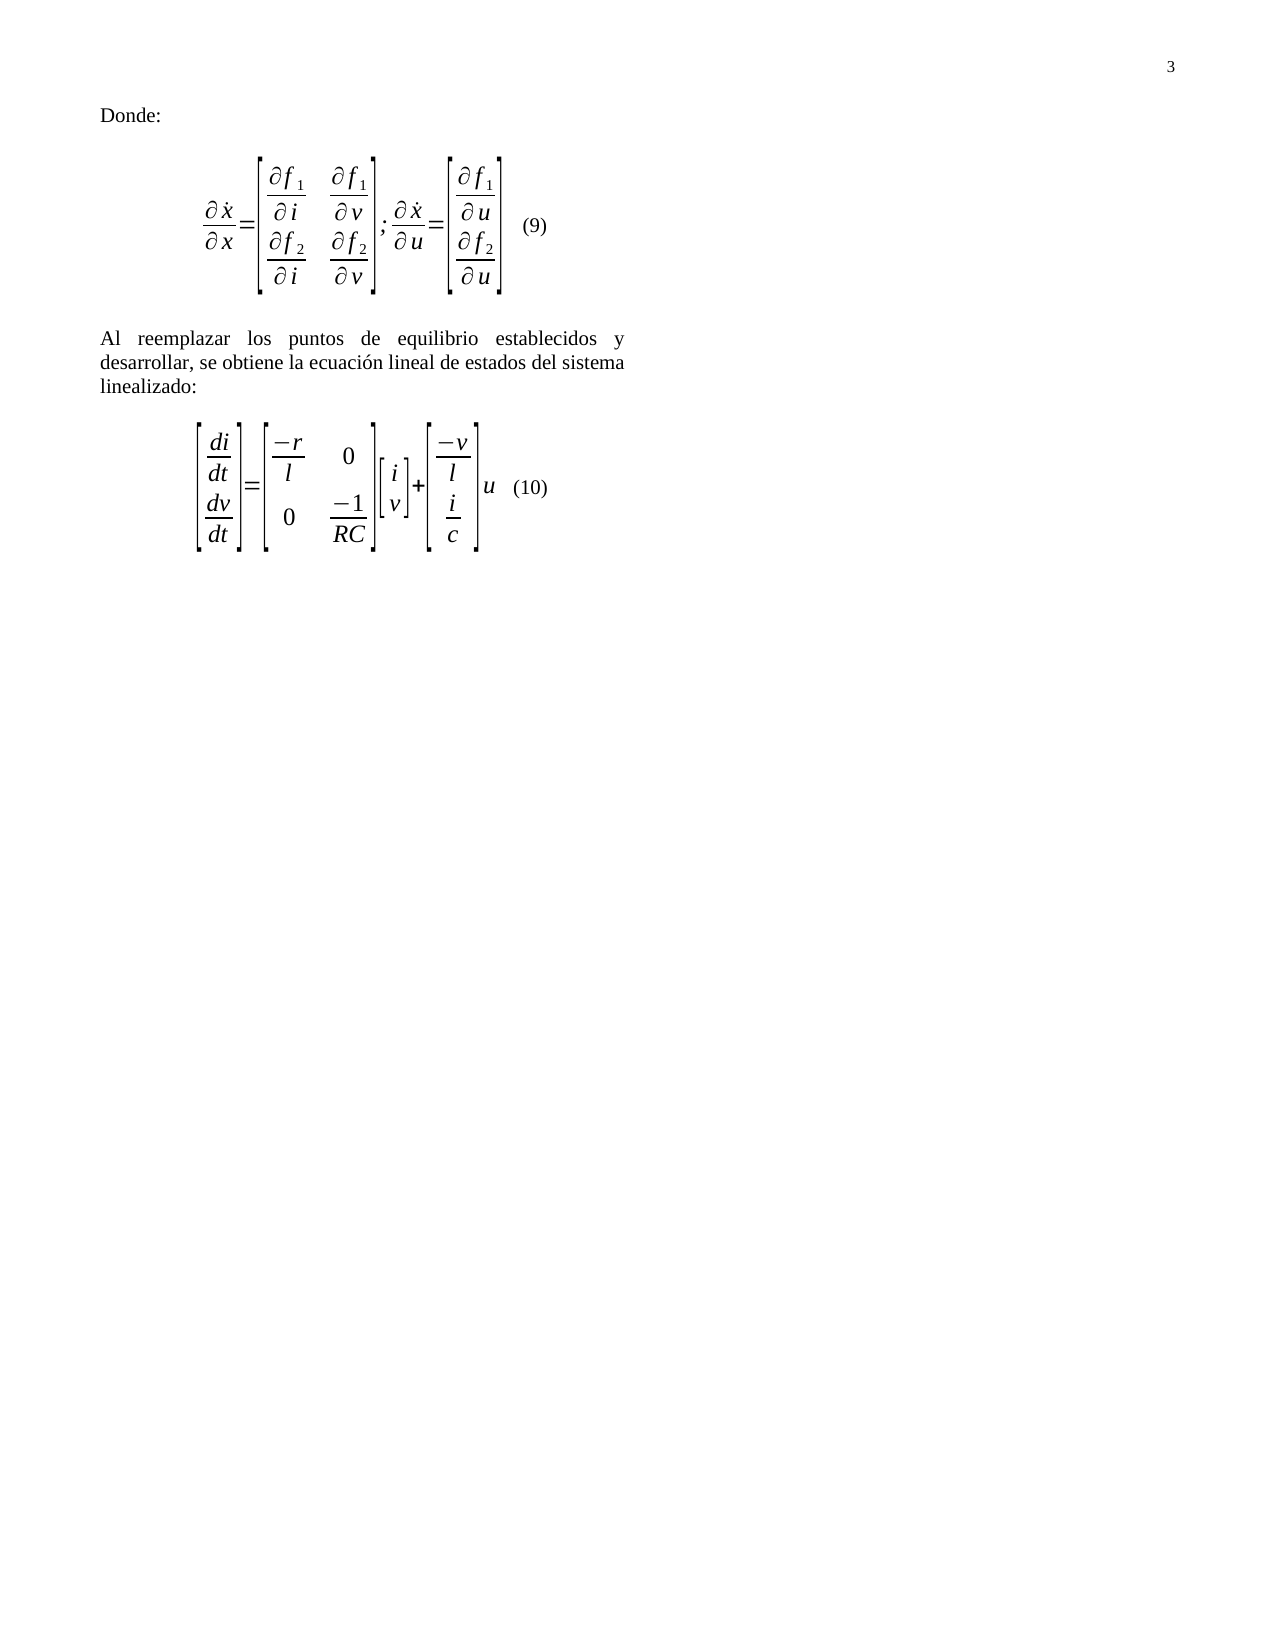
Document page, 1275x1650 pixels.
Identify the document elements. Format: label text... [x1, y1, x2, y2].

text Donde: [100, 100, 625, 127]
text Al reemplazar los puntos de equilibrio establecidos y desarrollar, se obtiene la ecuación lineal de estados del sistema linealizado: [100, 326, 625, 398]
text (10) [100, 422, 625, 554]
text (9) [100, 156, 625, 296]
